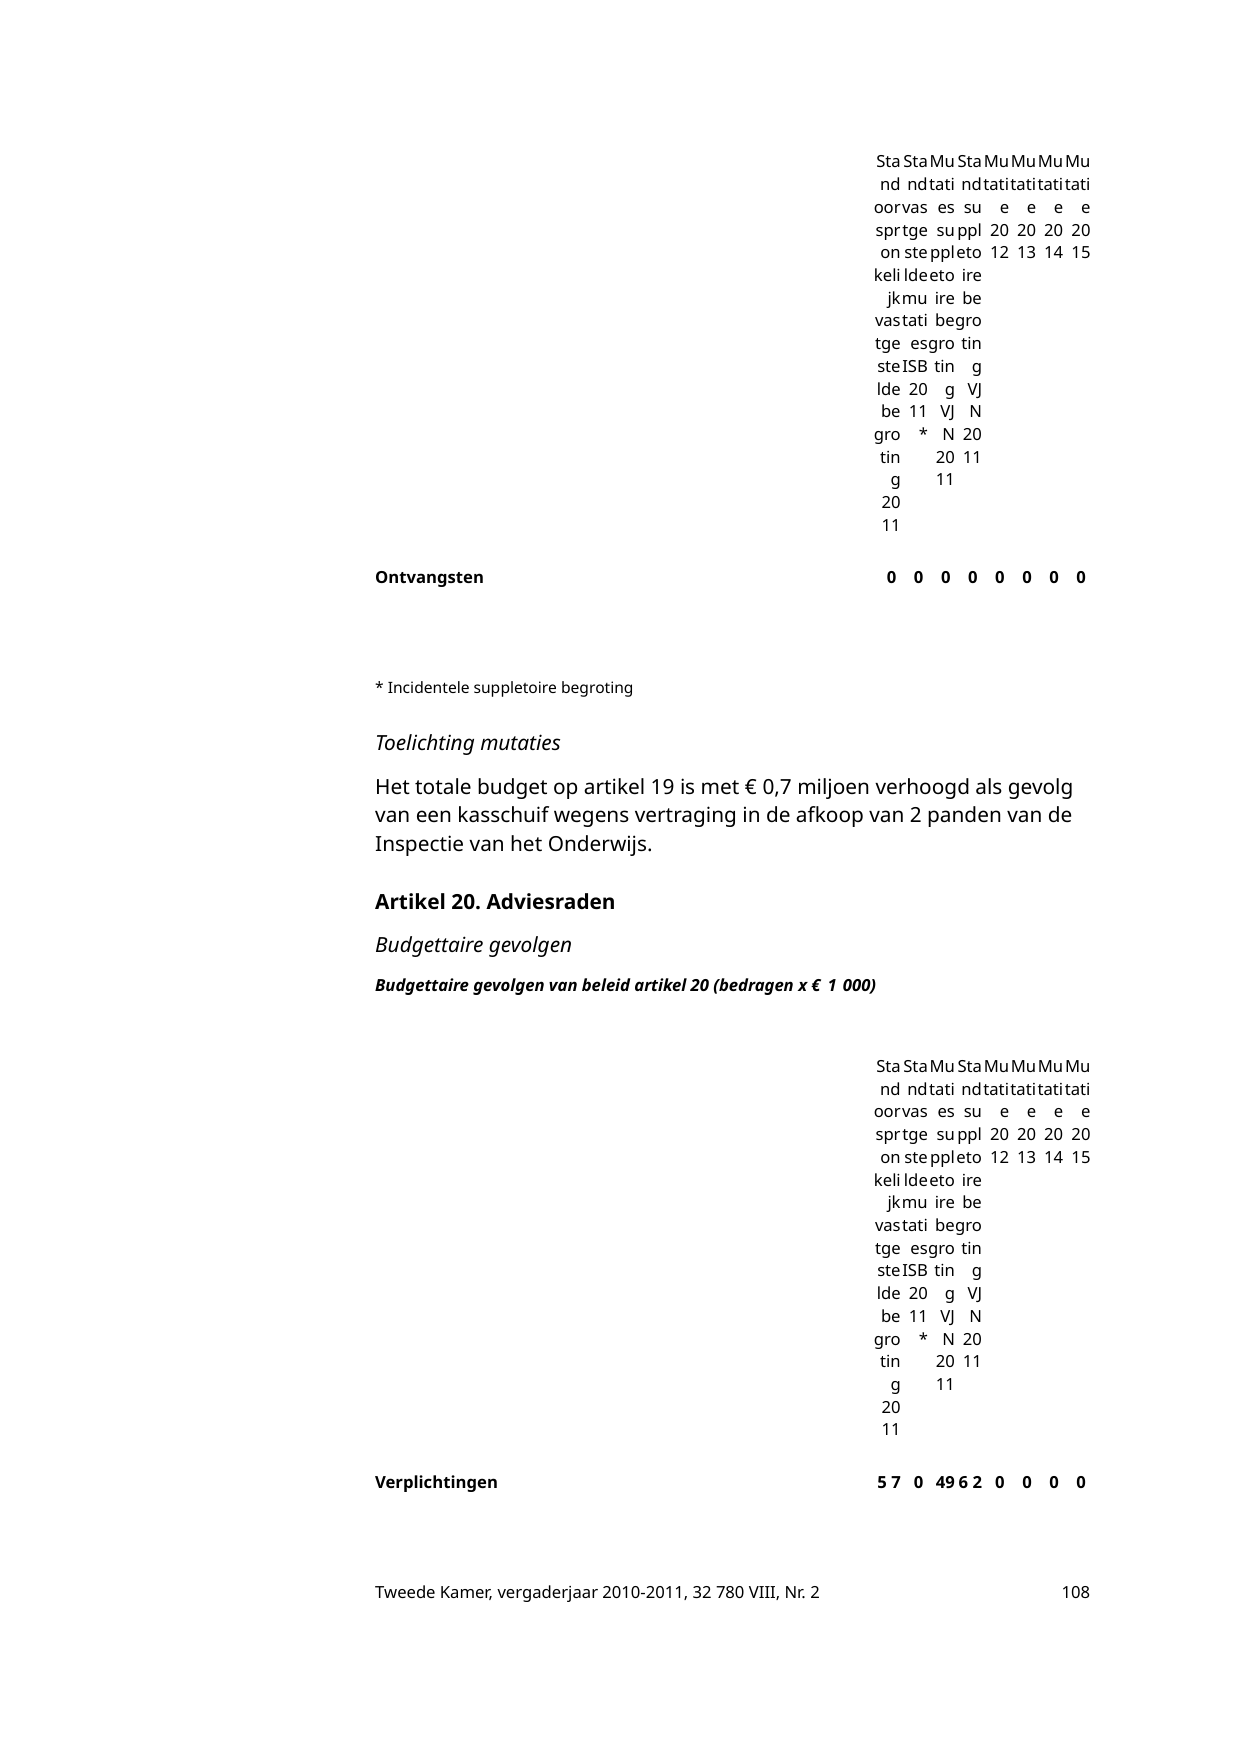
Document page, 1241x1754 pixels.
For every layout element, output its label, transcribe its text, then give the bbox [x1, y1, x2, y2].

table_cell 0 [873, 566, 900, 619]
table_header Stand suppletoire begroting VJN 2011 [955, 150, 982, 566]
text Het totale budget op artikel 19 is met € 0,7 miljoen verhoogd als gevolg van een kasschuif wegens vertraging in de afkoop van 2 panden van de Inspectie van het Onderwijs. [375, 772, 1090, 857]
table_header Mutaties suppletoire begroting VJN 2011 [928, 1055, 954, 1471]
table_cell 0 [955, 566, 982, 619]
text Artikel 20. Adviesraden [375, 887, 1090, 916]
table_cell 0 [1063, 566, 1090, 619]
table_header [375, 1055, 846, 1471]
table_header Mutatie 2015 [1063, 150, 1090, 566]
table_header Mutatie 2015 [1063, 1055, 1090, 1471]
table_cell 0 [900, 566, 927, 619]
table_header Mutatie 2013 [1009, 150, 1036, 566]
table_header Mutatie 2014 [1036, 1055, 1063, 1471]
text Toelichting mutaties [375, 728, 1090, 757]
table_header [846, 1055, 873, 1471]
table_header Mutaties suppletoire begroting VJN 2011 [928, 150, 954, 566]
table_cell 0 [900, 1471, 927, 1523]
table_cell 0 [982, 566, 1009, 619]
table_cell Ontvangsten [375, 566, 873, 619]
table_header Stand oorspronkelijk vastgestelde begroting 2011 [873, 1055, 900, 1471]
table_cell 0 [1009, 1471, 1036, 1523]
table_header [375, 150, 846, 566]
table_cell 5 7 [873, 1471, 900, 1523]
text Budgettaire gevolgen [375, 931, 1090, 959]
text Budgettaire gevolgen van beleid artikel 20 (bedragen x € 1 000) [375, 974, 1090, 997]
table_header Mutatie 2013 [1009, 1055, 1036, 1471]
table_cell 0 [982, 1471, 1009, 1523]
table_header Stand suppletoire begroting VJN 2011 [955, 1055, 982, 1471]
table_cell 0 [1036, 1471, 1063, 1523]
table_header Mutatie 2012 [982, 150, 1009, 566]
table_cell 0 [1009, 566, 1036, 619]
table_header Stand vastgestelde mutaties ISB 2011* [900, 1055, 927, 1471]
table_header Mutatie 2012 [982, 1055, 1009, 1471]
table_cell Verplichtingen [375, 1471, 873, 1523]
text * Incidentele suppletoire begroting [375, 677, 1090, 698]
table_cell 0 [1063, 1471, 1090, 1523]
table_cell 49 [928, 1471, 954, 1523]
table_header Stand oorspronkelijk vastgestelde begroting 2011 [873, 150, 900, 566]
table_cell 0 [928, 566, 954, 619]
table_header Stand vastgestelde mutaties ISB 2011* [900, 150, 927, 566]
table_cell 6 2 [955, 1471, 982, 1523]
table_header Mutatie 2014 [1036, 150, 1063, 566]
table_header [846, 150, 873, 566]
table_cell 0 [1036, 566, 1063, 619]
